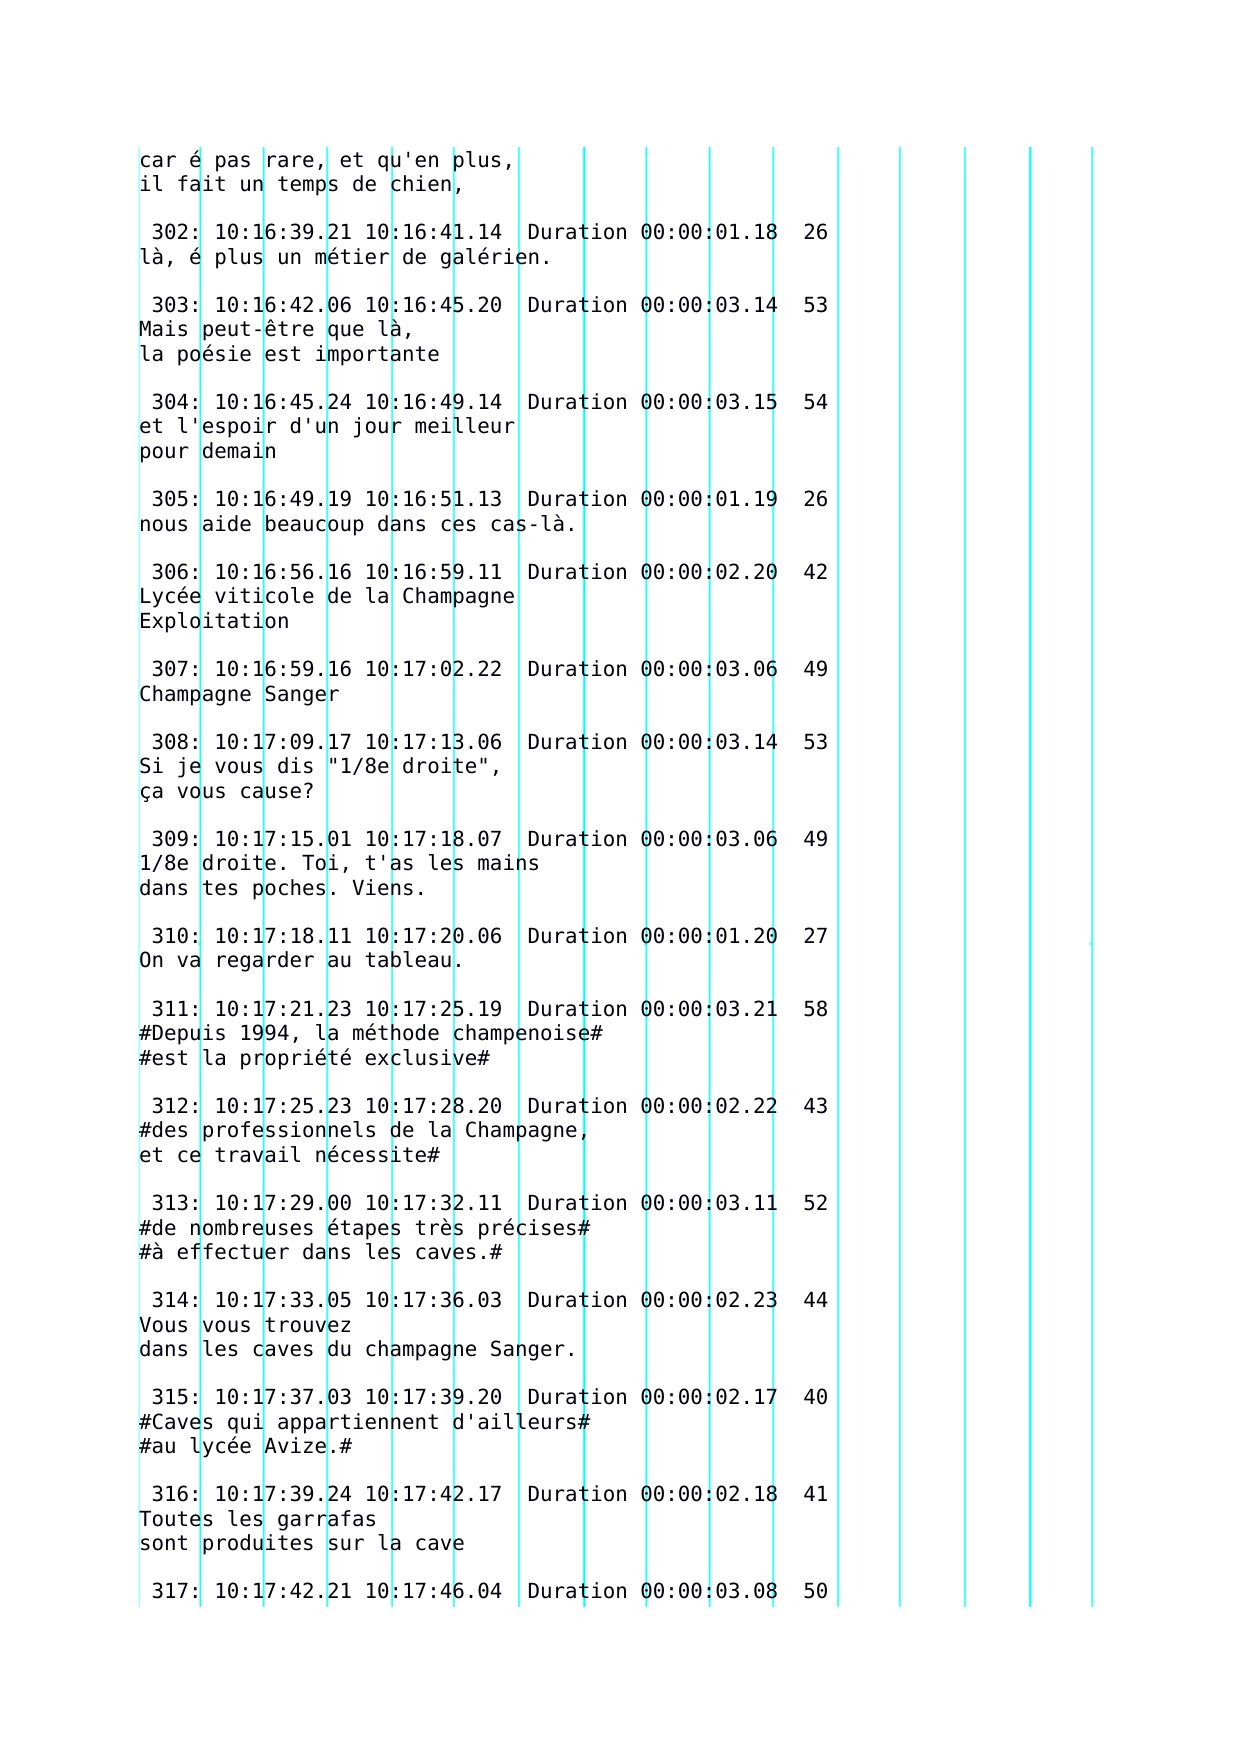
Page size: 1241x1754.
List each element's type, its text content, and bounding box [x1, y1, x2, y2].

text Champagne Sanger [139, 682, 1101, 706]
text #à effectuer dans les caves.# [139, 1240, 1101, 1264]
text #Caves qui appartiennent d'ailleurs# [139, 1410, 1101, 1434]
picture [138, 147, 1102, 1607]
text 312: 10:17:25.23 10:17:28.20 Duration 00:00:02.22 43 [139, 1094, 1101, 1118]
text 314: 10:17:33.05 10:17:36.03 Duration 00:00:02.23 44 [139, 1288, 1101, 1313]
text 315: 10:17:37.03 10:17:39.20 Duration 00:00:02.17 40 [139, 1385, 1101, 1410]
text et l'espoir d'un jour meilleur [139, 414, 1101, 439]
text Exploitation [139, 609, 1101, 633]
text Si je vous dis "1/8e droite", [139, 754, 1101, 779]
text nous aide beaucoup dans ces cas-là. [139, 512, 1101, 536]
text 310: 10:17:18.11 10:17:20.06 Duration 00:00:01.20 27 [139, 924, 1101, 948]
text Lycée viticole de la Champagne [139, 584, 1101, 609]
text 1/8e droite. Toi, t'as les mains [139, 851, 1101, 876]
text ça vous cause? [139, 779, 1101, 803]
text #est la propriété exclusive# [139, 1046, 1101, 1070]
text 302: 10:16:39.21 10:16:41.14 Duration 00:00:01.18 26 [139, 220, 1101, 245]
text On va regarder au tableau. [139, 948, 1101, 973]
text 313: 10:17:29.00 10:17:32.11 Duration 00:00:03.11 52 [139, 1191, 1101, 1216]
text 304: 10:16:45.24 10:16:49.14 Duration 00:00:03.15 54 [139, 390, 1101, 414]
text #Depuis 1994, la méthode champenoise# [139, 1021, 1101, 1046]
text 303: 10:16:42.06 10:16:45.20 Duration 00:00:03.14 53 [139, 293, 1101, 317]
text 309: 10:17:15.01 10:17:18.07 Duration 00:00:03.06 49 [139, 827, 1101, 851]
text 316: 10:17:39.24 10:17:42.17 Duration 00:00:02.18 41 [139, 1482, 1101, 1507]
text dans tes poches. Viens. [139, 876, 1101, 900]
text Toutes les garrafas [139, 1507, 1101, 1531]
text 307: 10:16:59.16 10:17:02.22 Duration 00:00:03.06 49 [139, 657, 1101, 682]
text 308: 10:17:09.17 10:17:13.06 Duration 00:00:03.14 53 [139, 730, 1101, 754]
text #des professionnels de la Champagne, [139, 1118, 1101, 1143]
text Vous vous trouvez [139, 1313, 1101, 1337]
text 317: 10:17:42.21 10:17:46.04 Duration 00:00:03.08 50 [139, 1579, 1101, 1604]
text là, é plus un métier de galérien. [139, 245, 1101, 269]
text Mais peut-être que là, [139, 317, 1101, 342]
text 306: 10:16:56.16 10:16:59.11 Duration 00:00:02.20 42 [139, 560, 1101, 584]
text 305: 10:16:49.19 10:16:51.13 Duration 00:00:01.19 26 [139, 487, 1101, 512]
text la poésie est importante [139, 342, 1101, 366]
text #au lycée Avize.# [139, 1434, 1101, 1458]
text sont produites sur la cave [139, 1531, 1101, 1555]
text dans les caves du champagne Sanger. [139, 1337, 1101, 1361]
text et ce travail nécessite# [139, 1143, 1101, 1167]
text #de nombreuses étapes très précises# [139, 1216, 1101, 1240]
text pour demain [139, 439, 1101, 463]
text 311: 10:17:21.23 10:17:25.19 Duration 00:00:03.21 58 [139, 997, 1101, 1021]
text car é pas rare, et qu'en plus, [139, 148, 1101, 172]
text il fait un temps de chien, [139, 172, 1101, 196]
